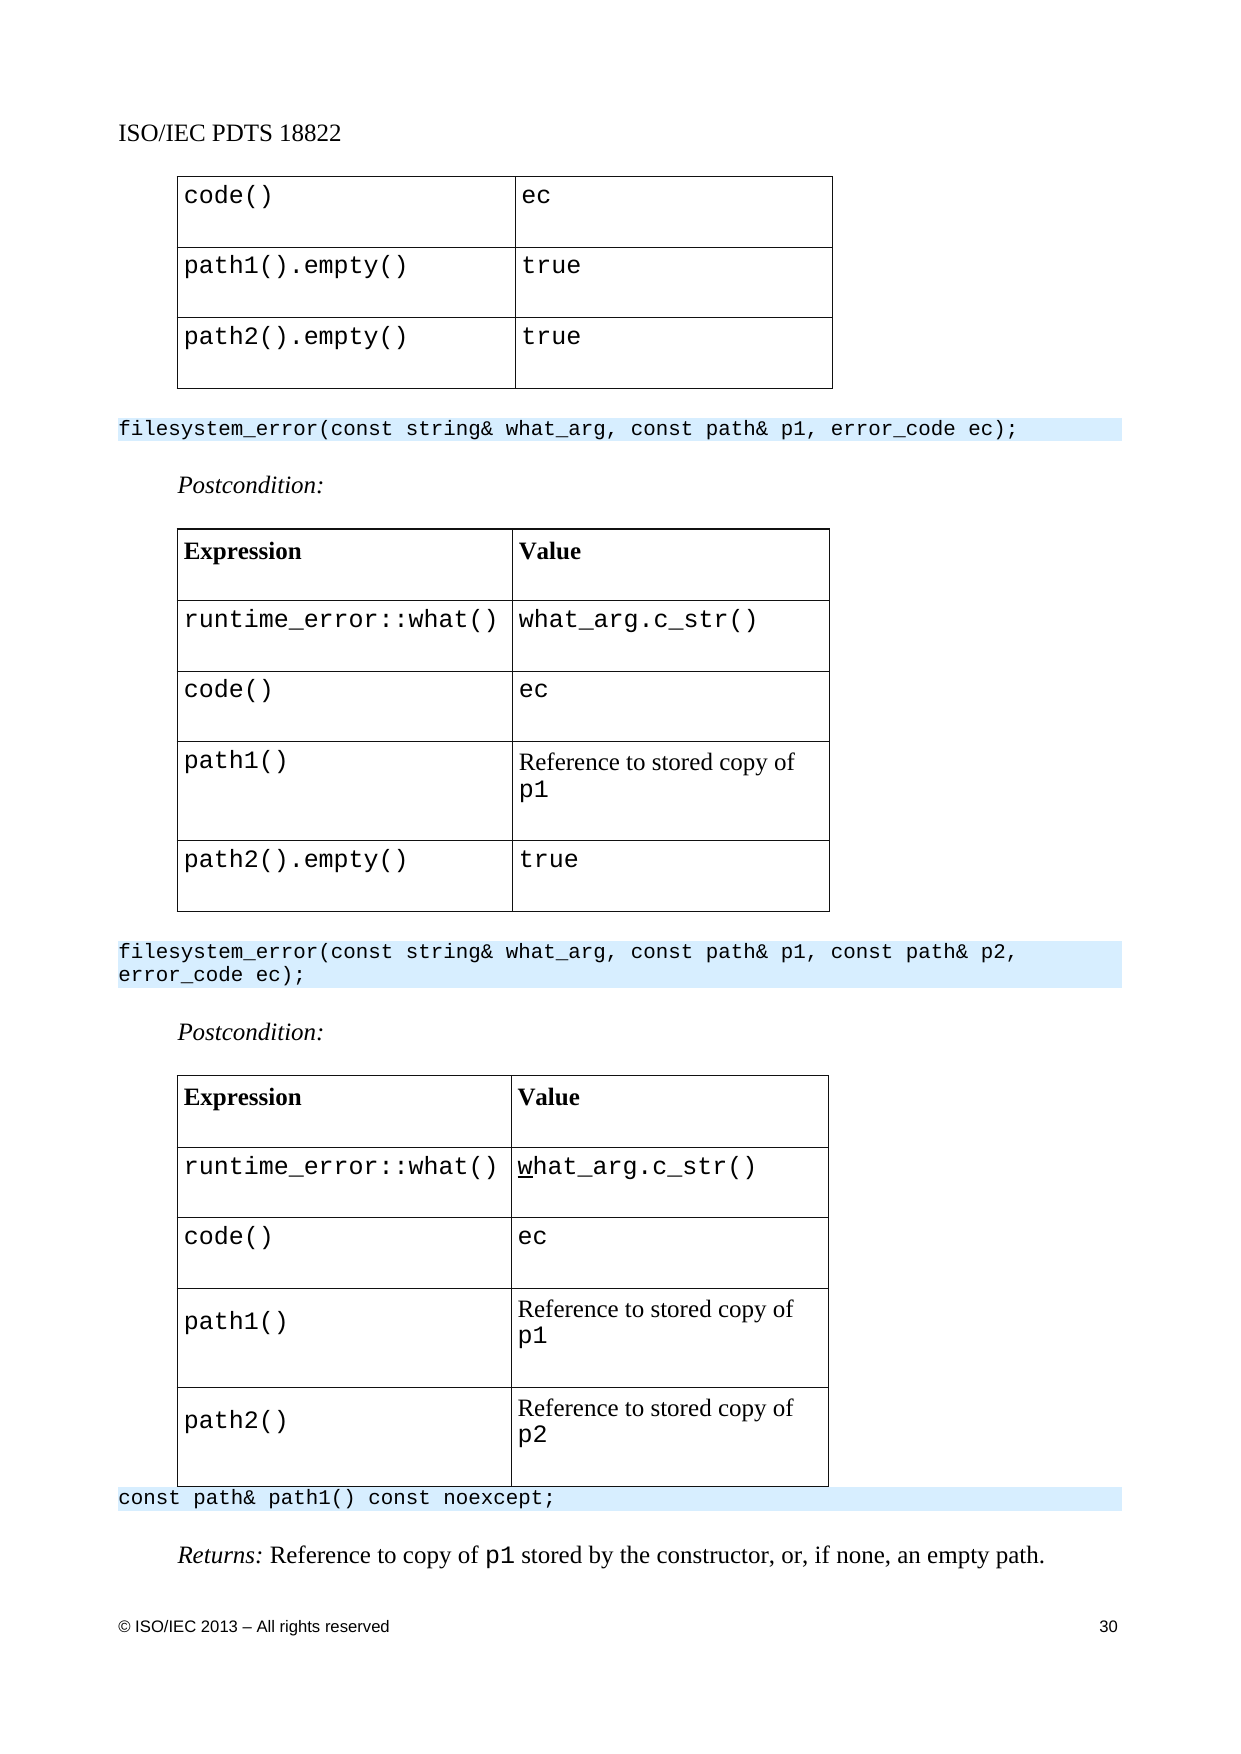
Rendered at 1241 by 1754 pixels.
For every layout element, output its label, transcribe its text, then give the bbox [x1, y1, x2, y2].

text filesystem_error(const string& what_arg, const path& p1, const path& p2, error_code ec); [118, 941, 1122, 988]
table_header Expression [178, 530, 512, 600]
table_cell what_arg.c_str() [512, 1148, 828, 1217]
table_cell runtime_error::what() [178, 1148, 511, 1217]
table_cell runtime_error::what() [178, 601, 512, 671]
table_cell code() [178, 672, 512, 741]
table_cell path1() [178, 742, 512, 840]
text filesystem_error(const string& what_arg, const path& p1, error_code ec); [118, 418, 1122, 441]
table_cell path1().empty() [178, 248, 515, 317]
table_cell Reference to stored copy of p1 [513, 742, 829, 840]
table_cell true [513, 841, 829, 911]
table_header Value [512, 1076, 828, 1147]
table_cell ec [516, 177, 832, 247]
table_cell true [516, 318, 832, 388]
table_cell path2().empty() [178, 318, 515, 388]
table_header Expression [178, 1076, 511, 1147]
text const path& path1() const noexcept; [118, 1487, 1122, 1511]
text Postcondition: [177, 988, 1063, 1045]
table_header Value [513, 530, 829, 600]
table_cell path1() [178, 1289, 511, 1387]
table_cell path2() [178, 1388, 511, 1486]
table_cell path2().empty() [178, 841, 512, 911]
table_cell true [516, 248, 832, 317]
table_cell ec [513, 672, 829, 741]
table_cell Reference to stored copy of p2 [512, 1388, 828, 1486]
table_cell code() [178, 177, 515, 247]
text Returns: Reference to copy of p1 stored by the constructor, or, if none, an empty path. [177, 1540, 1063, 1571]
table_cell code() [178, 1218, 511, 1288]
table_cell Reference to stored copy of p1 [512, 1289, 828, 1387]
table_cell what_arg.c_str() [513, 601, 829, 671]
text Postcondition: [177, 441, 1063, 499]
table_cell ec [512, 1218, 828, 1288]
